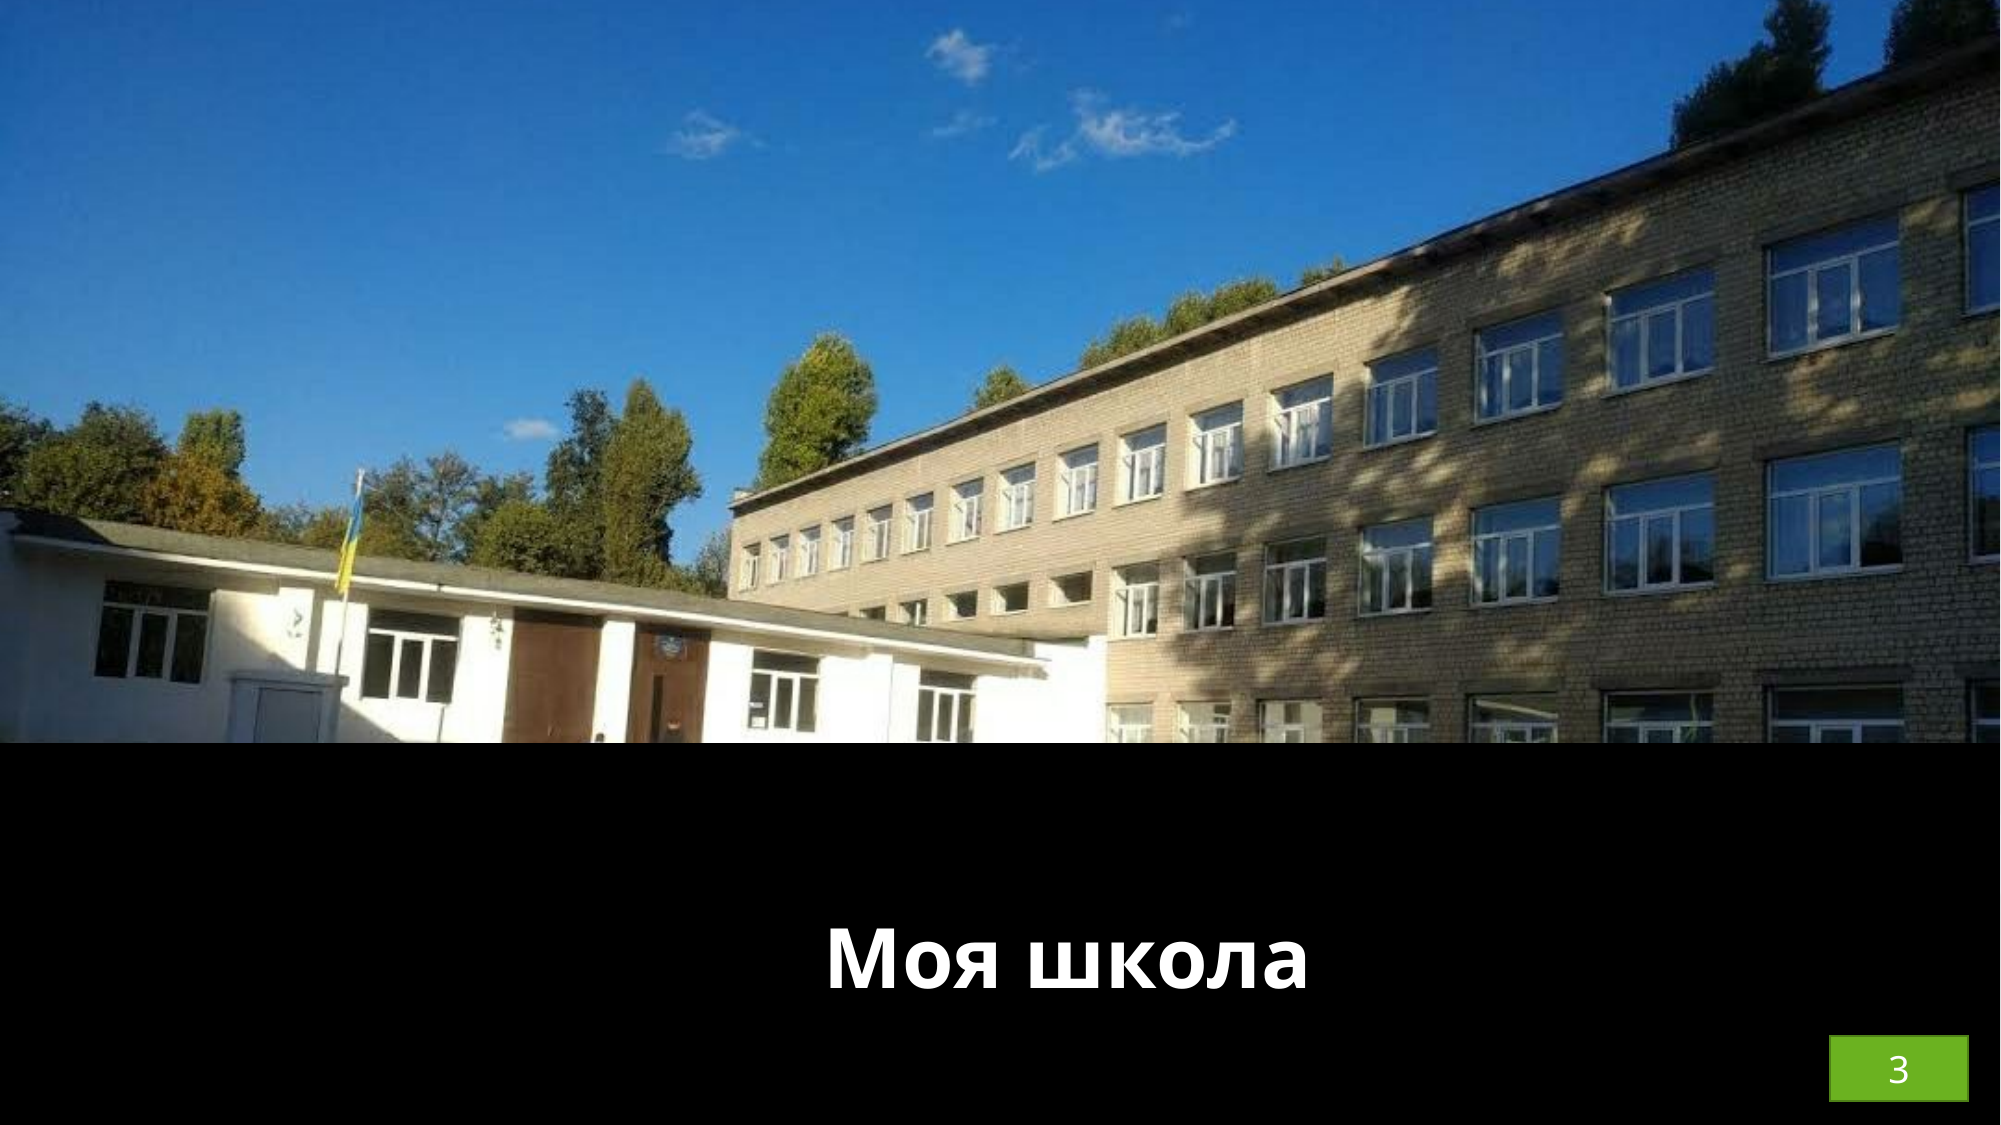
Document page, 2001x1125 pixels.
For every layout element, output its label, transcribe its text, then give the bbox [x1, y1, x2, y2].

title Моя школа [412, 871, 1723, 1015]
picture [0, 0, 2000, 743]
text_box 3 [1830, 1036, 1968, 1101]
text_box [0, 743, 2000, 1125]
